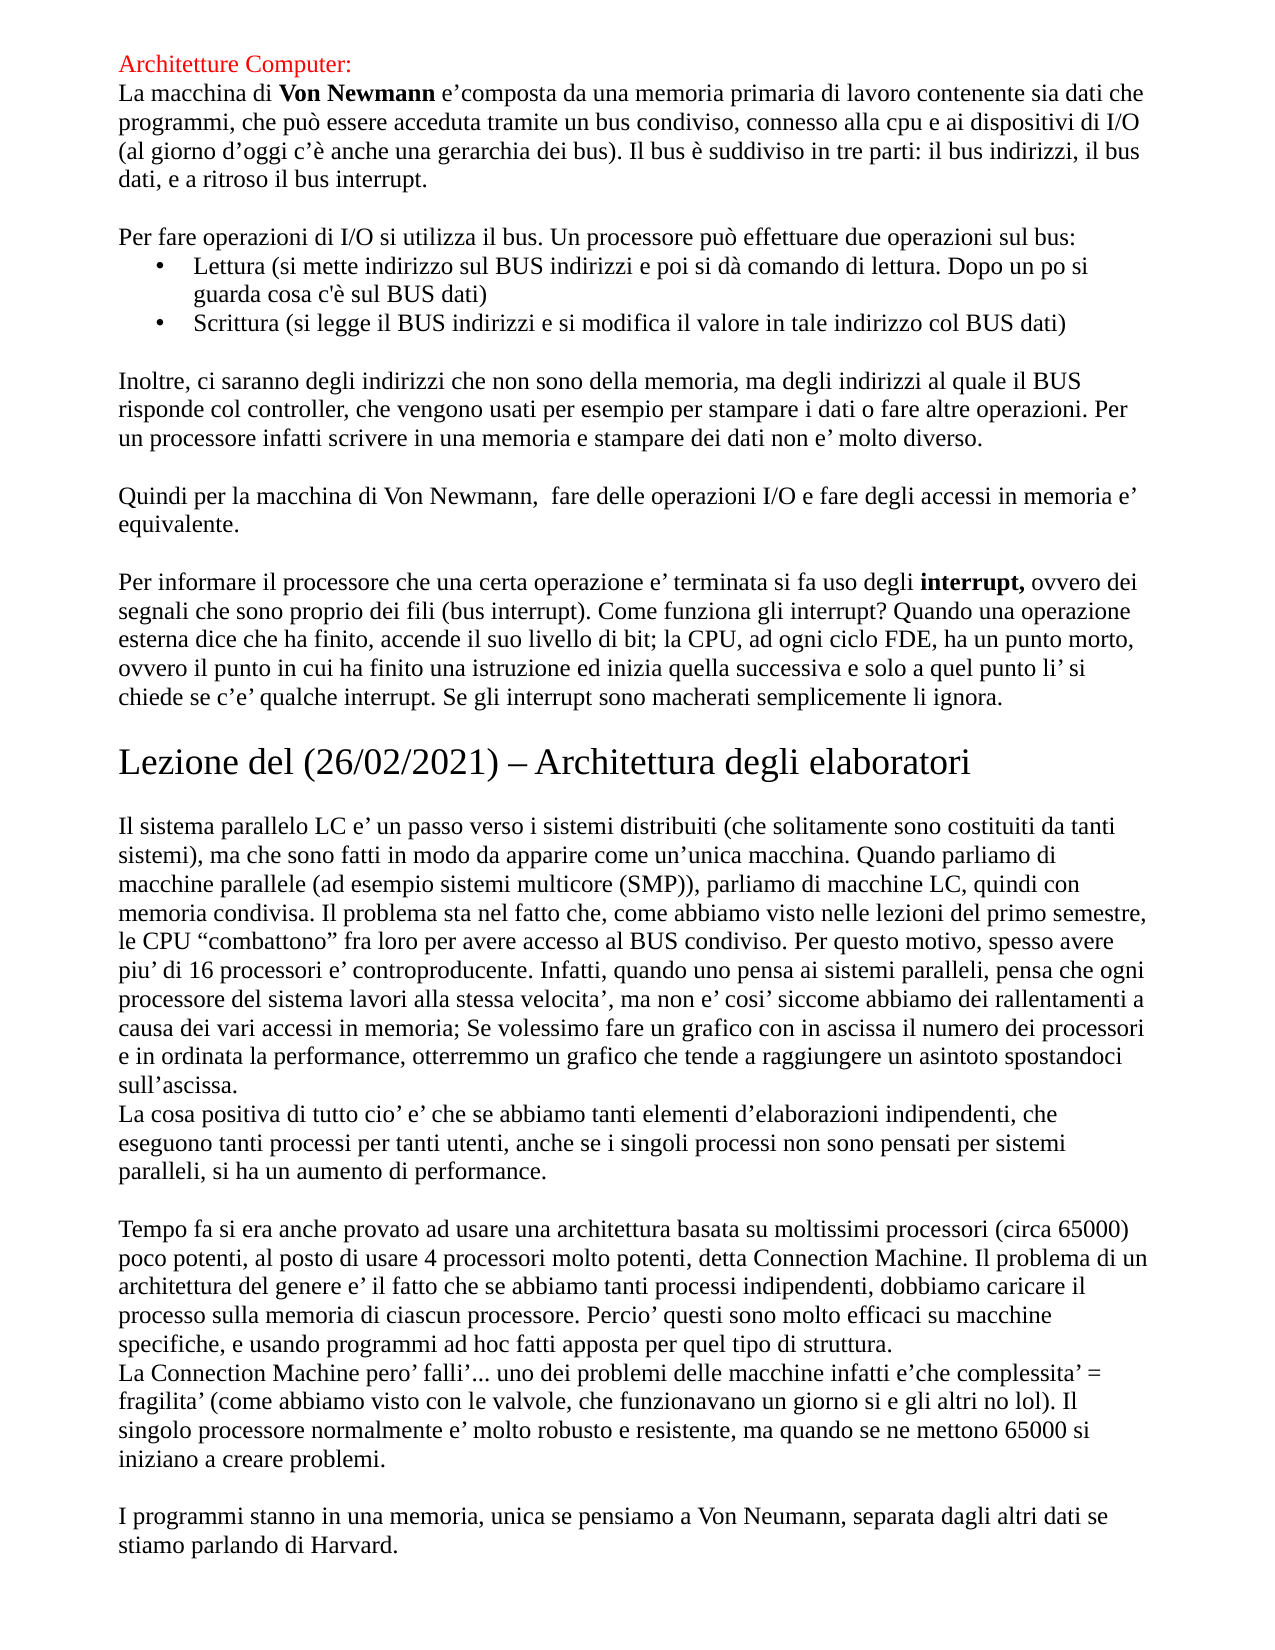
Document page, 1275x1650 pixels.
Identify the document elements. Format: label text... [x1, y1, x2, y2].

text La macchina di Von Newmann e’composta da una memoria primaria di lavoro contenente sia dati che programmi, che può essere acceduta tramite un bus condiviso, connesso alla cpu e ai dispositivi di I/O (al giorno d’oggi c’è anche una gerarchia dei bus). Il bus è suddiviso in tre parti: il bus indirizzi, il bus dati, e a ritroso il bus interrupt. [118, 78, 1157, 193]
text Per informare il processore che una certa operazione e’ terminata si fa uso degli interrupt, ovvero dei segnali che sono proprio dei fili (bus interrupt). Come funziona gli interrupt? Quando una operazione esterna dice che ha finito, accende il suo livello di bit; la CPU, ad ogni ciclo FDE, ha un punto morto, ovvero il punto in cui ha finito una istruzione ed inizia quella successiva e solo a quel punto li’ si chiede se c’e’ qualche interrupt. Se gli interrupt sono macherati semplicemente li ignora. [118, 567, 1157, 711]
text La Connection Machine pero’ falli’... uno dei problemi delle macchine infatti e’che complessita’ = fragilita’ (come abbiamo visto con le valvole, che funzionavano un giorno si e gli altri no lol). Il singolo processore normalmente e’ molto robusto e resistente, ma quando se ne mettono 65000 si iniziano a creare problemi. [118, 1358, 1157, 1473]
text Tempo fa si era anche provato ad usare una architettura basata su moltissimi processori (circa 65000) poco potenti, al posto di usare 4 processori molto potenti, detta Connection Machine. Il problema di un architettura del genere e’ il fatto che se abbiamo tanti processi indipendenti, dobbiamo caricare il processo sulla memoria di ciascun processore. Percio’ questi sono molto efficaci su macchine specifiche, e usando programmi ad hoc fatti apposta per quel tipo di struttura. [118, 1214, 1157, 1358]
text Architetture Computer: [118, 49, 1157, 78]
text Per fare operazioni di I/O si utilizza il bus. Un processore può effettuare due operazioni sul bus: [118, 222, 1157, 251]
text Inoltre, ci saranno degli indirizzi che non sono della memoria, ma degli indirizzi al quale il BUS risponde col controller, che vengono usati per esempio per stampare i dati o fare altre operazioni. Per un processore infatti scrivere in una memoria e stampare dei dati non e’ molto diverso. [118, 366, 1157, 452]
text Quindi per la macchina di Von Newmann, fare delle operazioni I/O e fare degli accessi in memoria e’ equivalente. [118, 481, 1157, 538]
text Lezione del (26/02/2021) – Architettura degli elaboratori [118, 739, 1157, 783]
list Scrittura (si legge il BUS indirizzi e si modifica il valore in tale indirizzo col BUS dati) [156, 308, 1157, 337]
text Il sistema parallelo LC e’ un passo verso i sistemi distribuiti (che solitamente sono costituiti da tanti sistemi), ma che sono fatti in modo da apparire come un’unica macchina. Quando parliamo di macchine parallele (ad esempio sistemi multicore (SMP)), parliamo di macchine LC, quindi con memoria condivisa. Il problema sta nel fatto che, come abbiamo visto nelle lezioni del primo semestre, le CPU “combattono” fra loro per avere accesso al BUS condiviso. Per questo motivo, spesso avere piu’ di 16 processori e’ controproducente. Infatti, quando uno pensa ai sistemi paralleli, pensa che ogni processore del sistema lavori alla stessa velocita’, ma non e’ cosi’ siccome abbiamo dei rallentamenti a causa dei vari accessi in memoria; Se volessimo fare un grafico con in ascissa il numero dei processori e in ordinata la performance, otterremmo un grafico che tende a raggiungere un asintoto spostandoci sull’ascissa. [118, 811, 1157, 1099]
list Lettura (si mette indirizzo sul BUS indirizzi e poi si dà comando di lettura. Dopo un po si guarda cosa c'è sul BUS dati) [156, 251, 1157, 308]
text La cosa positiva di tutto cio’ e’ che se abbiamo tanti elementi d’elaborazioni indipendenti, che eseguono tanti processi per tanti utenti, anche se i singoli processi non sono pensati per sistemi paralleli, si ha un aumento di performance. [118, 1099, 1157, 1185]
text I programmi stanno in una memoria, unica se pensiamo a Von Neumann, separata dagli altri dati se stiamo parlando di Harvard. [118, 1501, 1157, 1559]
